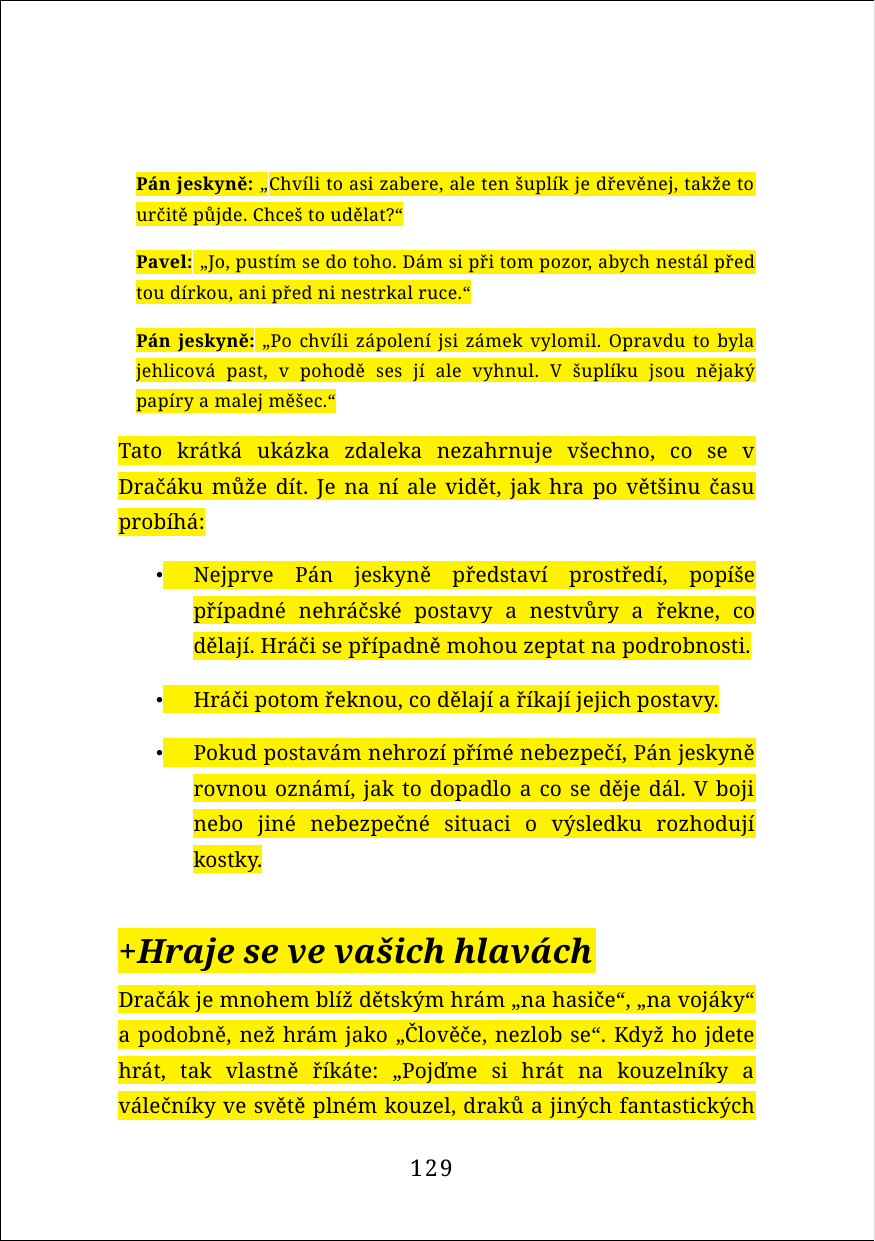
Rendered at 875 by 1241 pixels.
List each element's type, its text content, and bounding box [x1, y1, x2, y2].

text Dračák je mnohem blíž dětským hrám „na hasiče“, „na vojáky“ a podobně, než hrám jako „Člověče, nezlob se“. Když ho jdete hrát, tak vlastně říkáte: „Pojďme si hrát na kouzelníky a válečníky ve světě plném kouzel, draků a jiných fantastických [118, 985, 756, 1120]
subtitle +Hraje se ve vašich hlavách [118, 927, 756, 973]
text Pán jeskyně: „Chvíli to asi zabere, ale ten šuplík je dřevěnej, takže to určitě půjde. Chceš to udělat?“ [136, 172, 756, 226]
list Hráči potom řeknou, co dělají a říkají jejich postavy. [156, 685, 756, 713]
text Pán jeskyně: „Po chvíli zápolení jsi zámek vylomil. Opravdu to byla jehlicová past, v pohodě ses jí ale vyhnul. V šuplíku jsou nějaký papíry a malej měšec.“ [136, 328, 756, 413]
text Tato krátká ukázka zdaleka nezahrnuje všechno, co se v Dračáku může dít. Je na ní ale vidět, jak hra po většinu času probíhá: [118, 436, 756, 536]
list Pokud postavám nehrozí přímé nebezpečí, Pán jeskyně rovnou oznámí, jak to dopadlo a co se děje dál. V boji nebo jiné nebezpečné situaci o výsledku rozhodují kostky. [156, 738, 756, 873]
list Nejprve Pán jeskyně představí prostředí, popíše případné nehráčské postavy a nestvůry a řekne, co dělají. Hráči se případně mohou zeptat na podrobnosti. [156, 561, 756, 660]
text Pavel: „Jo, pustím se do toho. Dám si při tom pozor, abych nestál před tou dírkou, ani před ni nestrkal ruce.“ [136, 250, 756, 304]
